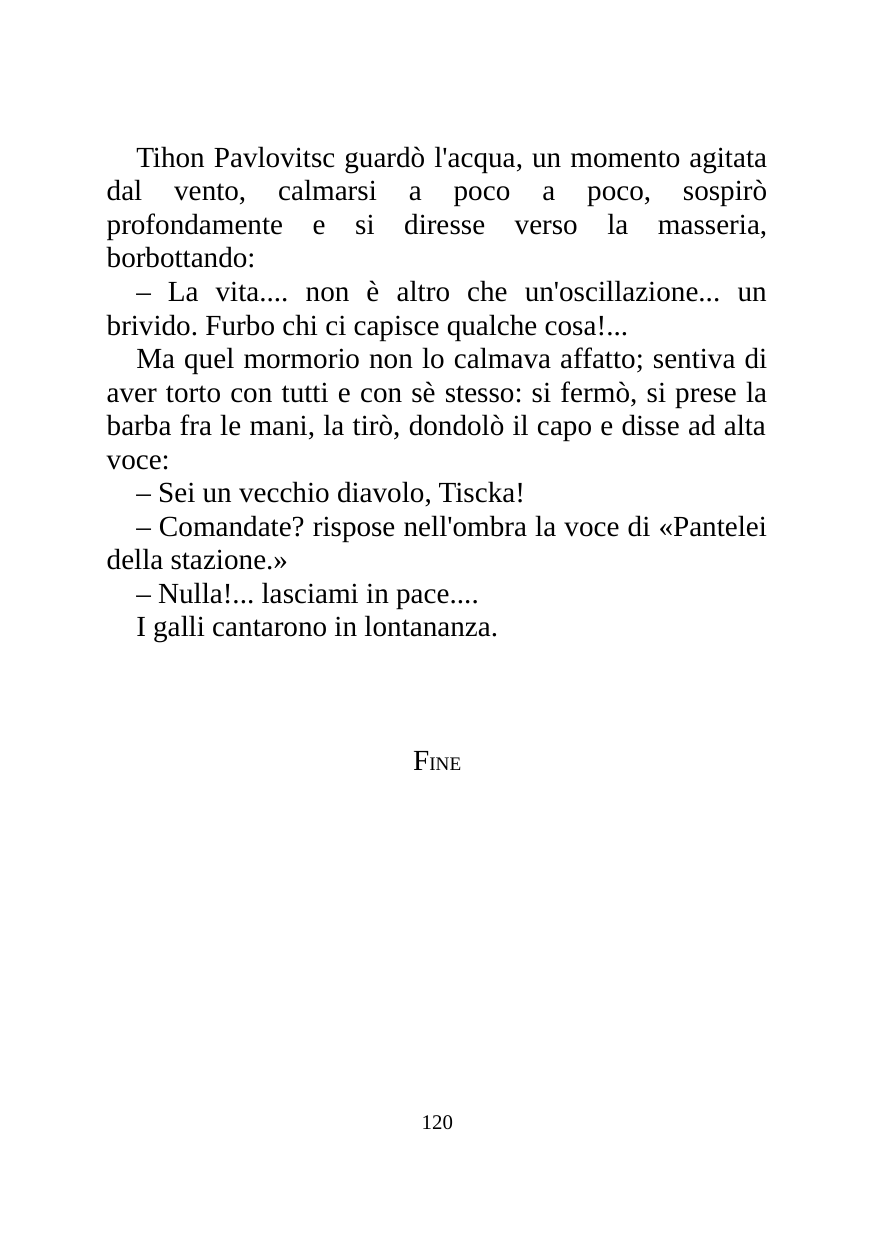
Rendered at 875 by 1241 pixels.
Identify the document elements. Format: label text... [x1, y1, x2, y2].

text Tihon Pavlovitsc guardò l'acqua, un momento agitata dal vento, calmarsi a poco a poco, sospirò profondamente e si diresse verso la masseria, borbottando: [106, 140, 768, 274]
text Fine [106, 743, 768, 777]
text – Nulla!... lasciami in pace.... [106, 576, 768, 609]
text Ma quel mormorio non lo calmava affatto; sentiva di aver torto con tutti e con sè stesso: si fermò, si prese la barba fra le mani, la tirò, dondolò il capo e disse ad alta voce: [106, 341, 768, 475]
text – Sei un vecchio diavolo, Tiscka! [106, 475, 768, 509]
text – La vita.... non è altro che un'oscillazione... un brivido. Furbo chi ci capisce qualche cosa!... [106, 274, 768, 341]
text I galli cantarono in lontananza. [106, 609, 768, 643]
text – Comandate? rispose nell'ombra la voce di «Pantelei della stazione.» [106, 509, 768, 576]
